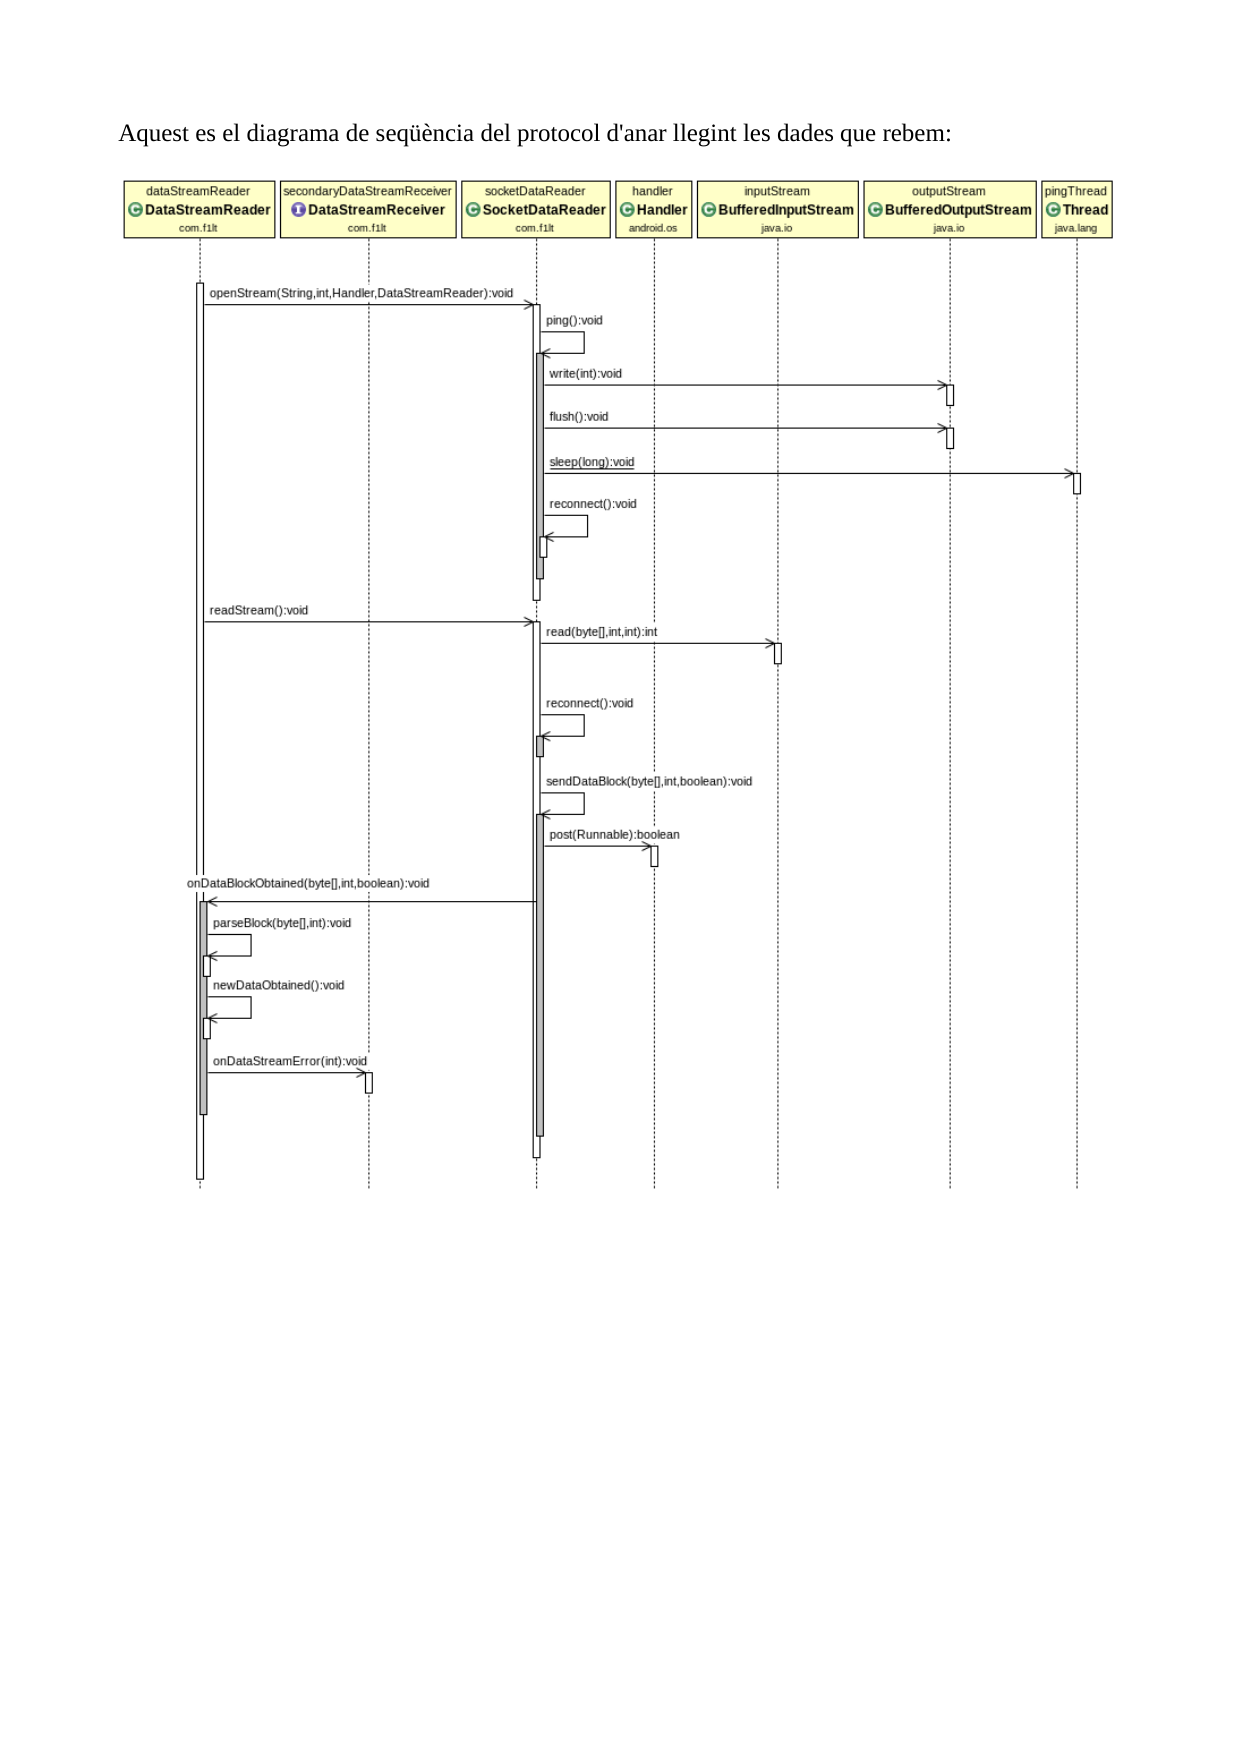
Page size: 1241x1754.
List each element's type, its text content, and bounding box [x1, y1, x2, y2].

picture [118, 175, 1123, 1190]
text Aquest es el diagrama de seqüència del protocol d'anar llegint les dades que rebem: [118, 118, 1122, 147]
